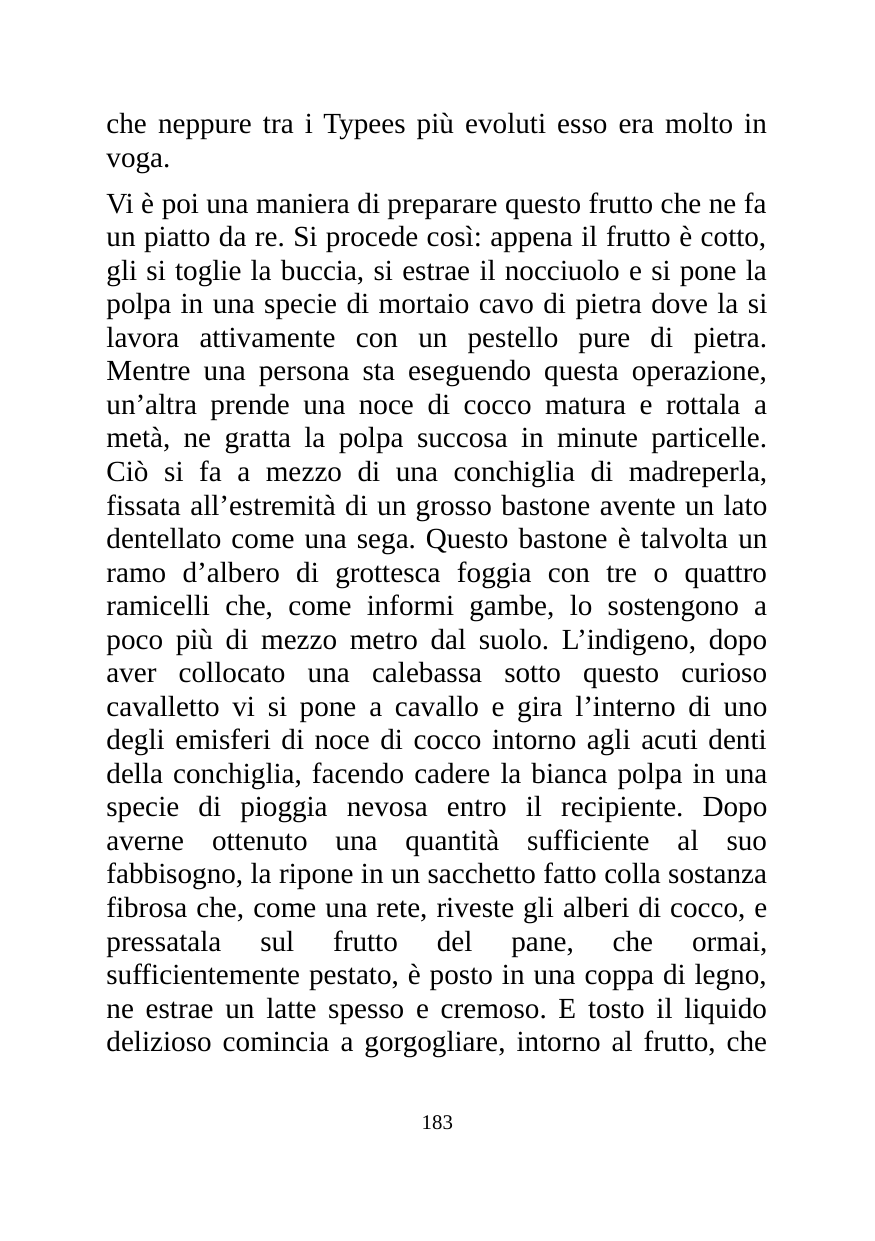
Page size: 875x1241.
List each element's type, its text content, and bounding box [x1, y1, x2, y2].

text Vi è poi una maniera di preparare questo frutto che ne fa un piatto da re. Si procede così: appena il frutto è cotto, gli si toglie la buccia, si estrae il nocciuolo e si pone la polpa in una specie di mortaio cavo di pietra dove la si lavora attivamente con un pestello pure di pietra. Mentre una persona sta eseguendo questa operazione, un’altra prende una noce di cocco matura e rottala a metà, ne gratta la polpa succosa in minute particelle. Ciò si fa a mezzo di una conchiglia di madreperla, fissata all’estremità di un grosso bastone avente un lato dentellato come una sega. Questo bastone è talvolta un ramo d’albero di grottesca foggia con tre o quattro ramicelli che, come informi gambe, lo sostengono a poco più di mezzo metro dal suolo. L’indigeno, dopo aver collocato una calebassa sotto questo curioso cavalletto vi si pone a cavallo e gira l’interno di uno degli emisferi di noce di cocco intorno agli acuti denti della conchiglia, facendo cadere la bianca polpa in una specie di pioggia nevosa entro il recipiente. Dopo averne ottenuto una quantità sufficiente al suo fabbisogno, la ripone in un sacchetto fatto colla sostanza fibrosa che, come una rete, riveste gli alberi di cocco, e pressatala sul frutto del pane, che ormai, sufficientemente pestato, è posto in una coppa di legno, ne estrae un latte spesso e cremoso. E tosto il liquido delizioso comincia a gorgogliare, intorno al frutto, che [106, 186, 768, 1058]
text che neppure tra i Typees più evoluti esso era molto in voga. [106, 106, 768, 173]
